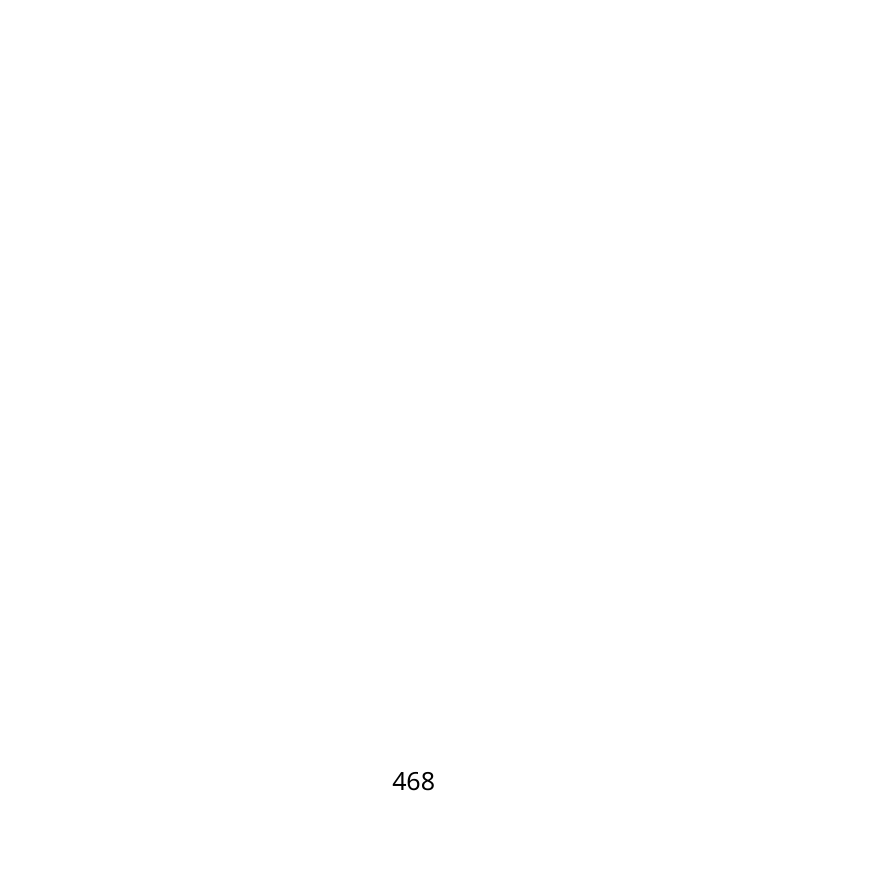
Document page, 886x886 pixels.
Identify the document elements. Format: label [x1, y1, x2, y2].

table_header [59, 89, 413, 117]
table_header [413, 89, 768, 117]
table_cell [413, 117, 768, 145]
table_cell [59, 117, 413, 145]
